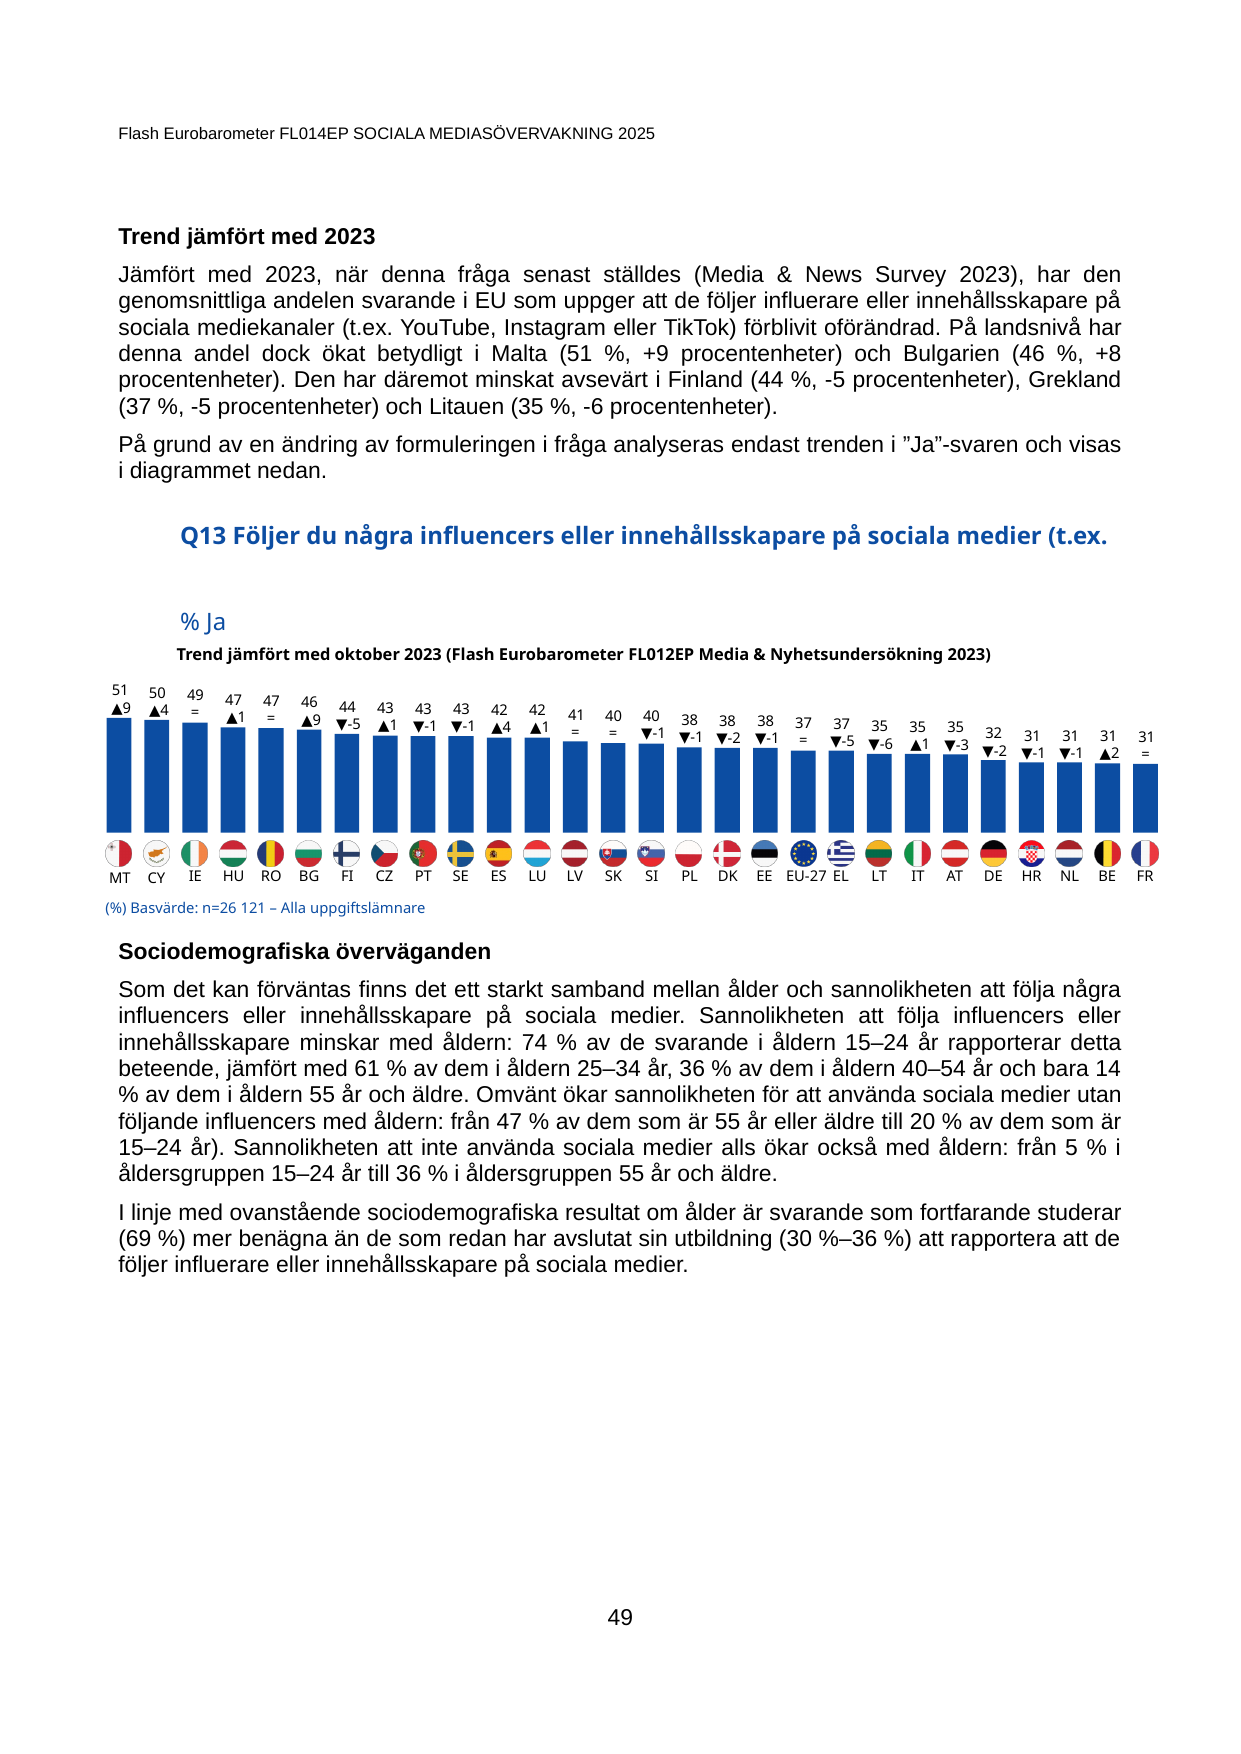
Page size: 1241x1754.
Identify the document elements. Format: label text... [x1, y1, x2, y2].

text [118, 496, 1122, 521]
picture [941, 840, 969, 867]
picture [865, 840, 892, 867]
picture [409, 840, 437, 867]
picture [790, 840, 817, 867]
text Jämfört med 2023, när denna fråga senast ställdes (Media & News Survey 2023), har den genomsnittliga andelen svarande i EU som uppger att de följer influerare eller innehållsskapare på sociala mediekanaler (t.ex. YouTube, Instagram eller TikTok) förblivit oförändrad. På landsnivå har denna andel dock ökat betydligt i Malta (51 %, +9 procentenheter) och Bulgarien (46 %, +8 procentenheter). Den har däremot minskat avsevärt i Finland (44 %, -5 procentenheter), Grekland (37 %, -5 procentenheter) och Litauen (35 %, -6 procentenheter). [118, 261, 1122, 419]
text Som det kan förväntas finns det ett starkt samband mellan ålder och sannolikheten att följa några influencers eller innehållsskapare på sociala medier. Sannolikheten att följa influencers eller innehållsskapare minskar med åldern: 74 % av de svarande i åldern 15–24 år rapporterar detta beteende, jämfört med 61 % av dem i åldern 25–34 år, 36 % av dem i åldern 40–54 år och bara 14 % av dem i åldern 55 år och äldre. Omvänt ökar sannolikheten för att använda sociala medier utan följande influencers med åldern: från 47 % av dem som är 55 år eller äldre till 20 % av dem som är 15–24 år). Sannolikheten att inte använda sociala medier alls ökar också med åldern: från 5 % i åldersgruppen 15–24 år till 36 % i åldersgruppen 55 år och äldre. [118, 976, 1122, 1187]
text I linje med ovanstående sociodemografiska resultat om ålder är svarande som fortfarande studerar (69 %) mer benägna än de som redan har avslutat sin utbildning (30 %–36 %) att rapportera att de följer influerare eller innehållsskapare på sociala medier. [118, 1199, 1122, 1278]
picture [143, 840, 170, 867]
picture [447, 840, 474, 867]
picture [827, 840, 855, 867]
picture [371, 840, 398, 867]
picture [1094, 840, 1121, 867]
picture [713, 840, 741, 867]
picture [1018, 840, 1045, 867]
picture [219, 840, 247, 867]
text Trend jämfört med 2023 [118, 223, 1122, 249]
picture [485, 840, 512, 867]
picture [904, 840, 931, 867]
picture [980, 840, 1007, 867]
picture [105, 840, 132, 867]
text Sociodemografiska överväganden [118, 926, 1122, 964]
picture [257, 840, 284, 867]
picture [751, 840, 778, 867]
picture [181, 840, 208, 867]
picture [599, 840, 627, 867]
picture [523, 840, 551, 867]
picture [295, 840, 322, 867]
picture [333, 840, 360, 867]
text På grund av en ändring av formuleringen i fråga analyseras endast trenden i ”Ja”-svaren och visas i diagrammet nedan. [118, 431, 1122, 484]
picture [675, 840, 702, 867]
picture [637, 840, 665, 867]
picture [561, 840, 588, 867]
picture [1131, 840, 1159, 867]
picture [1055, 840, 1083, 867]
